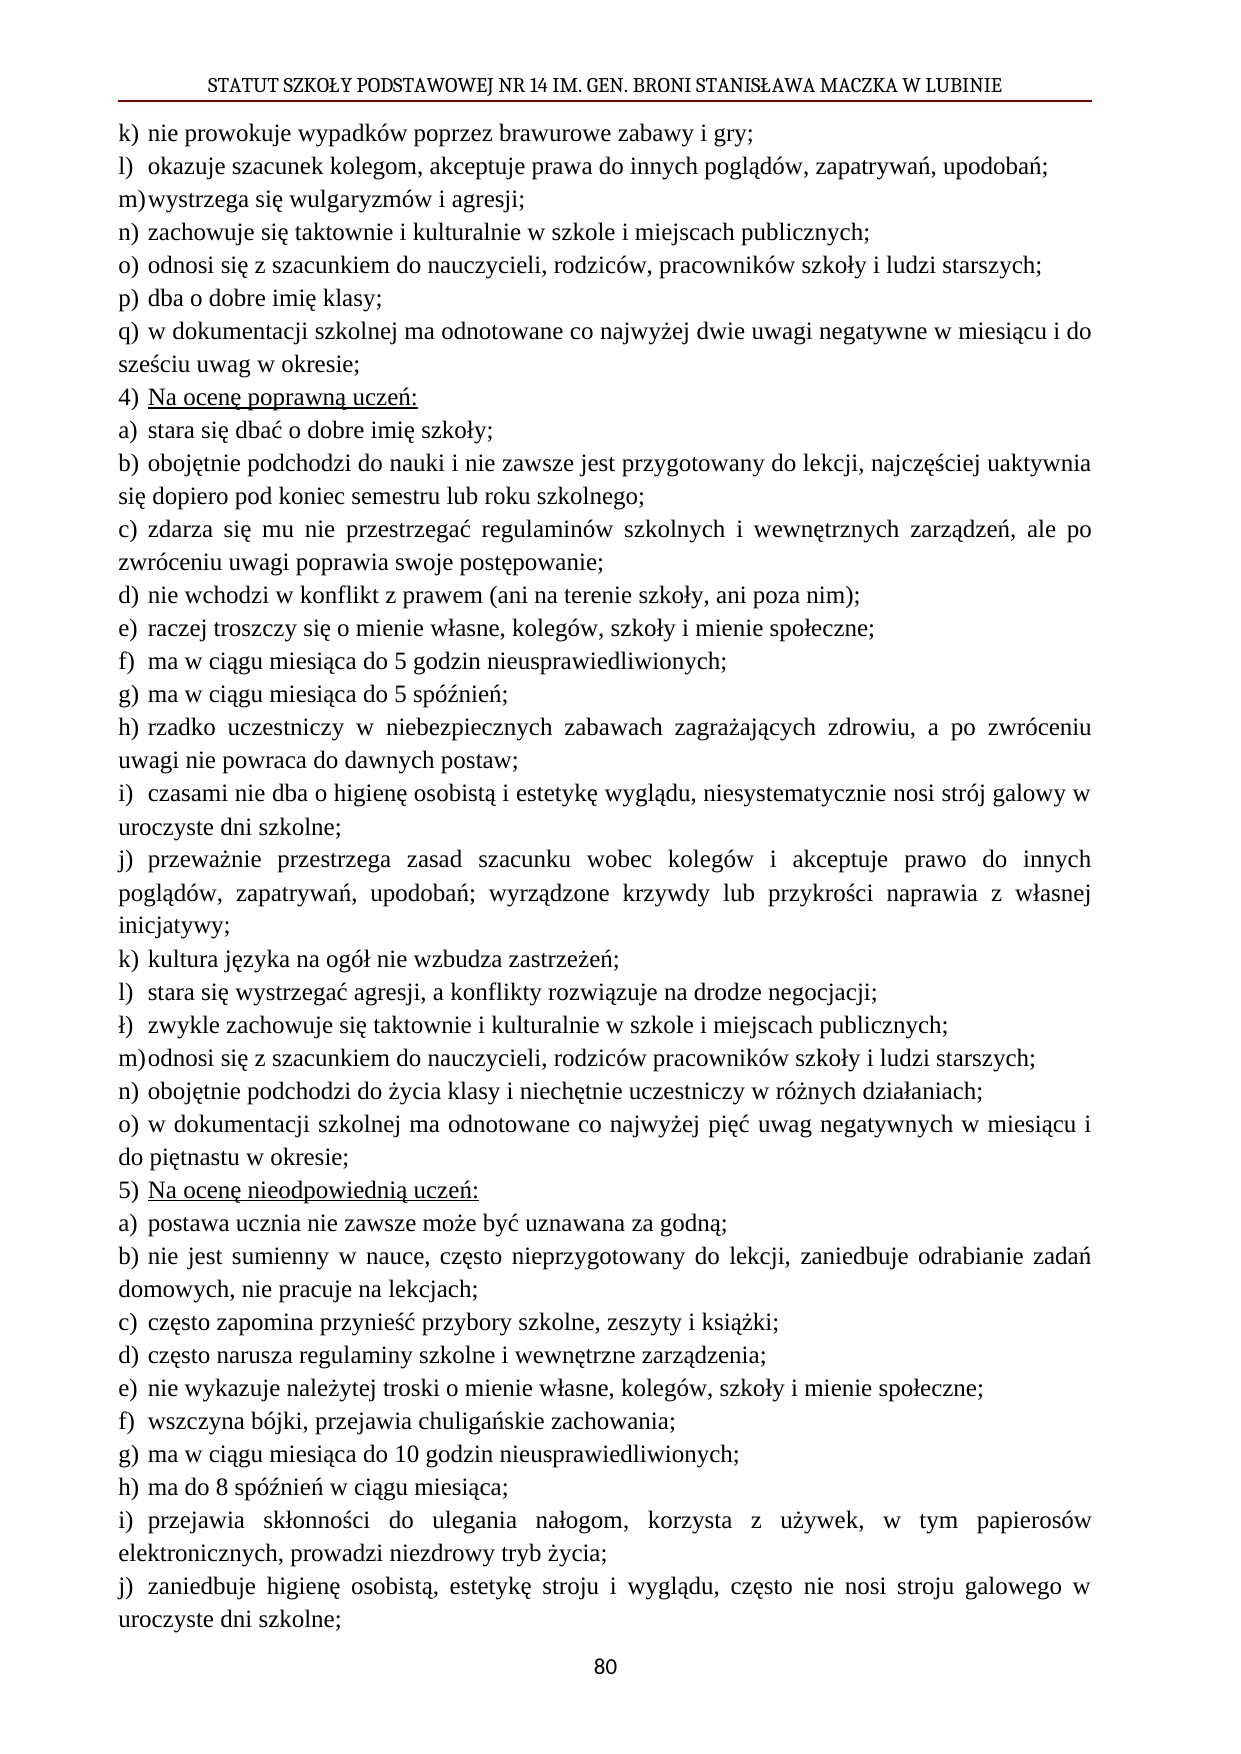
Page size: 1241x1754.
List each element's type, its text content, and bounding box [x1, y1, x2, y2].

text i) przejawia skłonności do ulegania nałogom, korzysta z używek, w tym papierosów elektronicznych, prowadzi niezdrowy tryb życia; [118, 1505, 1092, 1567]
text j) zaniedbuje higienę osobistą, estetykę stroju i wyglądu, często nie nosi stroju galowego w uroczyste dni szkolne; [118, 1571, 1092, 1633]
text g) ma w ciągu miesiąca do 5 spóźnień; [118, 679, 1092, 708]
text a) postawa ucznia nie zawsze może być uznawana za godną; [118, 1208, 1092, 1237]
text f) ma w ciągu miesiąca do 5 godzin nieusprawiedliwionych; [118, 646, 1092, 675]
text a) stara się dbać o dobre imię szkoły; [118, 415, 1092, 444]
text c) często zapomina przynieść przybory szkolne, zeszyty i książki; [118, 1307, 1092, 1336]
text n) zachowuje się taktownie i kulturalnie w szkole i miejscach publicznych; [118, 217, 1092, 246]
text b) nie jest sumienny w nauce, często nieprzygotowany do lekcji, zaniedbuje odrabianie zadań domowych, nie pracuje na lekcjach; [118, 1241, 1092, 1303]
text h) ma do 8 spóźnień w ciągu miesiąca; [118, 1472, 1092, 1501]
text j) przeważnie przestrzega zasad szacunku wobec kolegów i akceptuje prawo do innych poglądów, zapatrywań, upodobań; wyrządzone krzywdy lub przykrości naprawia z własnej inicjatywy; [118, 844, 1092, 939]
text 5) Na ocenę nieodpowiednią uczeń: [118, 1175, 1092, 1203]
text k) nie prowokuje wypadków poprzez brawurowe zabawy i gry; [118, 118, 1092, 147]
text l) stara się wystrzegać agresji, a konflikty rozwiązuje na drodze negocjacji; [118, 977, 1092, 1005]
text g) ma w ciągu miesiąca do 10 godzin nieusprawiedliwionych; [118, 1439, 1092, 1468]
text n) obojętnie podchodzi do życia klasy i niechętnie uczestniczy w różnych działaniach; [118, 1076, 1092, 1104]
text o) odnosi się z szacunkiem do nauczycieli, rodziców, pracowników szkoły i ludzi starszych; [118, 250, 1092, 279]
text b) obojętnie podchodzi do nauki i nie zawsze jest przygotowany do lekcji, najczęściej uaktywnia się dopiero pod koniec semestru lub roku szkolnego; [118, 448, 1092, 510]
text h) rzadko uczestniczy w niebezpiecznych zabawach zagrażających zdrowiu, a po zwróceniu uwagi nie powraca do dawnych postaw; [118, 712, 1092, 774]
text m) wystrzega się wulgaryzmów i agresji; [118, 184, 1092, 213]
text d) często narusza regulaminy szkolne i wewnętrzne zarządzenia; [118, 1340, 1092, 1369]
text q) w dokumentacji szkolnej ma odnotowane co najwyżej dwie uwagi negatywne w miesiącu i do sześciu uwag w okresie; [118, 316, 1092, 378]
text e) nie wykazuje należytej troski o mienie własne, kolegów, szkoły i mienie społeczne; [118, 1373, 1092, 1402]
text d) nie wchodzi w konflikt z prawem (ani na terenie szkoły, ani poza nim); [118, 580, 1092, 609]
text i) czasami nie dba o higienę osobistą i estetykę wyglądu, niesystematycznie nosi strój galowy w uroczyste dni szkolne; [118, 778, 1092, 840]
text f) wszczyna bójki, przejawia chuligańskie zachowania; [118, 1406, 1092, 1435]
text m) odnosi się z szacunkiem do nauczycieli, rodziców pracowników szkoły i ludzi starszych; [118, 1043, 1092, 1071]
text e) raczej troszczy się o mienie własne, kolegów, szkoły i mienie społeczne; [118, 613, 1092, 642]
text ł) zwykle zachowuje się taktownie i kulturalnie w szkole i miejscach publicznych; [118, 1010, 1092, 1038]
text 4) Na ocenę poprawną uczeń: [118, 382, 1092, 411]
text k) kultura języka na ogół nie wzbudza zastrzeżeń; [118, 944, 1092, 972]
text p) dba o dobre imię klasy; [118, 283, 1092, 312]
text c) zdarza się mu nie przestrzegać regulaminów szkolnych i wewnętrznych zarządzeń, ale po zwróceniu uwagi poprawia swoje postępowanie; [118, 514, 1092, 576]
text o) w dokumentacji szkolnej ma odnotowane co najwyżej pięć uwag negatywnych w miesiącu i do piętnastu w okresie; [118, 1109, 1092, 1171]
text l) okazuje szacunek kolegom, akceptuje prawa do innych poglądów, zapatrywań, upodobań; [118, 151, 1092, 180]
